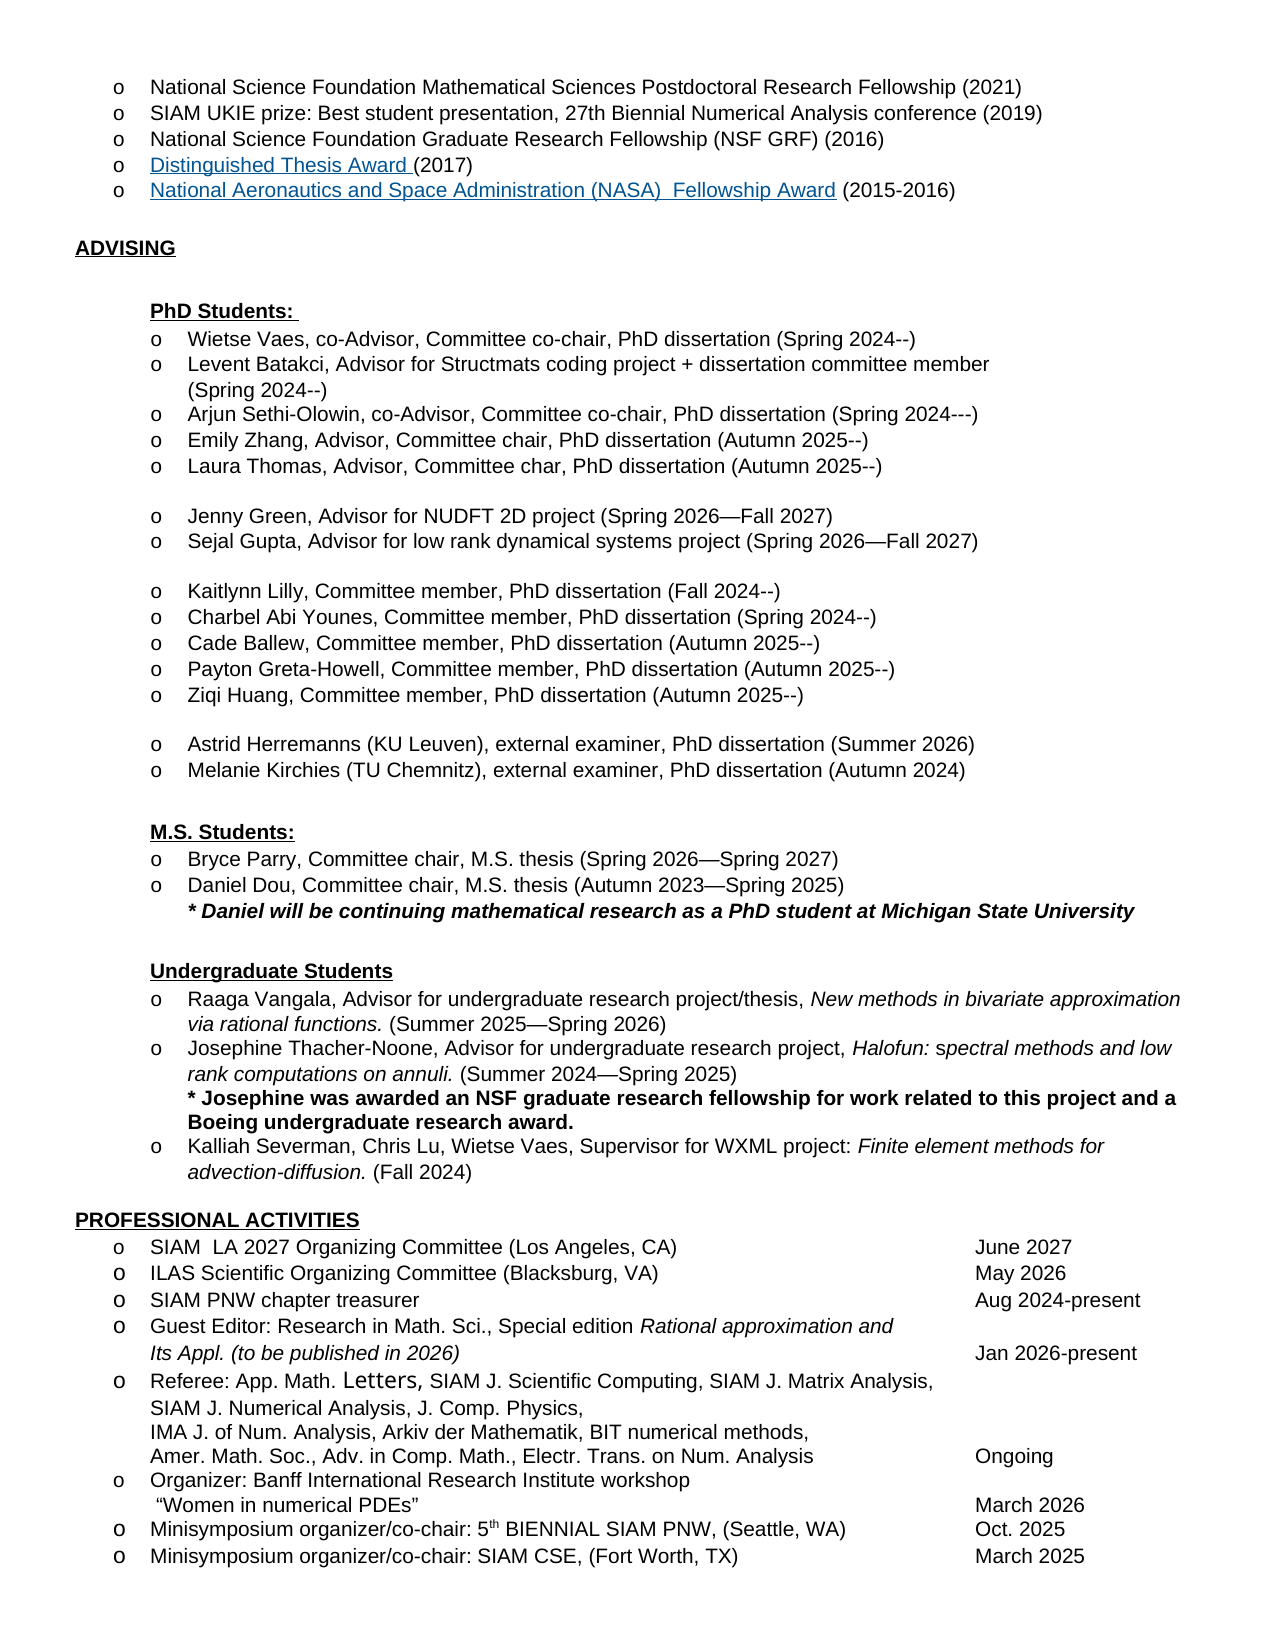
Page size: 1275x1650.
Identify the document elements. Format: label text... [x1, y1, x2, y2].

list Arjun Sethi-Olowin, co-Advisor, Committee co-chair, PhD dissertation (Spring 2024---) [150, 402, 1200, 428]
text o National Science Foundation Graduate Research Fellowship (NSF GRF) (2016) [112, 127, 1200, 152]
list Guest Editor: Research in Math. Sci., Special edition Rational approximation and [112, 1314, 1200, 1340]
list SIAM LA 2027 Organizing Committee (Los Angeles, CA) June 2027 [112, 1235, 1200, 1261]
list “Women in numerical PDEs” March 2026 [112, 1493, 1200, 1517]
list ILAS Scientific Organizing Committee (Blacksburg, VA) May 2026 [112, 1261, 1200, 1287]
text PhD Students: [75, 299, 1200, 323]
list Bryce Parry, Committee chair, M.S. thesis (Spring 2026—Spring 2027) [150, 847, 1200, 873]
list Raaga Vangala, Advisor for undergraduate research project/thesis, New methods in bivariate approximation via rational functions. (Summer 2025—Spring 2026) [150, 986, 1200, 1036]
list IMA J. of Num. Analysis, Arkiv der Mathematik, BIT numerical methods, [112, 1419, 1200, 1443]
text ADVISING [75, 235, 1200, 259]
list Amer. Math. Soc., Adv. in Comp. Math., Electr. Trans. on Num. Analysis Ongoing [112, 1443, 1200, 1467]
list Ziqi Huang, Committee member, PhD dissertation (Autumn 2025--) [150, 682, 1200, 708]
list Levent Batakci, Advisor for Structmats coding project + dissertation committee member [150, 352, 1200, 378]
list Organizer: Banff International Research Institute workshop [112, 1467, 1200, 1493]
list Astrid Herremanns (KU Leuven), external examiner, PhD dissertation (Summer 2026) [150, 732, 1200, 758]
text o Distinguished Thesis Award (2017) [112, 152, 1200, 178]
list Wietse Vaes, co-Advisor, Committee co-chair, PhD dissertation (Spring 2024--) [150, 326, 1200, 352]
list Laura Thomas, Advisor, Committee char, PhD dissertation (Autumn 2025--) [150, 454, 1200, 479]
text Undergraduate Students [75, 959, 1200, 983]
list Referee: App. Math. Letters, SIAM J. Scientific Computing, SIAM J. Matrix Analysis, [112, 1364, 1200, 1396]
list Daniel Dou, Committee chair, M.S. thesis (Autumn 2023—Spring 2025) [150, 873, 1200, 899]
list Minisymposium organizer/co-chair: SIAM CSE, (Fort Worth, TX) March 2025 [112, 1544, 1200, 1570]
list Cade Ballew, Committee member, PhD dissertation (Autumn 2025--) [150, 631, 1200, 657]
list Charbel Abi Younes, Committee member, PhD dissertation (Spring 2024--) [150, 605, 1200, 631]
list Payton Greta-Howell, Committee member, PhD dissertation (Autumn 2025--) [150, 657, 1200, 682]
text o National Aeronautics and Space Administration (NASA) Fellowship Award (2015-2016) [112, 178, 1200, 204]
list * Josephine was awarded an NSF graduate research fellowship for work related to this project and a Boeing undergraduate research award. [150, 1086, 1200, 1134]
list * Daniel will be continuing mathematical research as a PhD student at Michigan State University [150, 899, 1200, 923]
text PROFESSIONAL ACTIVITIES [75, 1208, 1200, 1232]
list Jenny Green, Advisor for NUDFT 2D project (Spring 2026—Fall 2027) [150, 503, 1200, 529]
list SIAM J. Numerical Analysis, J. Comp. Physics, [112, 1396, 1200, 1419]
list Sejal Gupta, Advisor for low rank dynamical systems project (Spring 2026—Fall 2027) [150, 529, 1200, 555]
list Melanie Kirchies (TU Chemnitz), external examiner, PhD dissertation (Autumn 2024) [150, 758, 1200, 784]
list SIAM PNW chapter treasurer Aug 2024-present [112, 1287, 1200, 1314]
text o National Science Foundation Mathematical Sciences Postdoctoral Research Fellowship (2021) [112, 75, 1200, 101]
text o SIAM UKIE prize: Best student presentation, 27th Biennial Numerical Analysis conference (2019) [112, 101, 1200, 127]
list Emily Zhang, Advisor, Committee chair, PhD dissertation (Autumn 2025--) [150, 428, 1200, 454]
list Kalliah Severman, Chris Lu, Wietse Vaes, Supervisor for WXML project: Finite element methods for advection-diffusion. (Fall 2024) [150, 1134, 1200, 1184]
list (Spring 2024--) [150, 378, 1200, 402]
text M.S. Students: [75, 820, 1200, 844]
list Josephine Thacher-Noone, Advisor for undergraduate research project, Halofun: spectral methods and low rank computations on annuli. (Summer 2024—Spring 2025) [150, 1036, 1200, 1086]
list Kaitlynn Lilly, Committee member, PhD dissertation (Fall 2024--) [150, 579, 1200, 605]
list Minisymposium organizer/co-chair: 5th BIENNIAL SIAM PNW, (Seattle, WA) Oct. 2025 [112, 1517, 1200, 1544]
list Its Appl. (to be published in 2026) Jan 2026-present [112, 1340, 1200, 1364]
